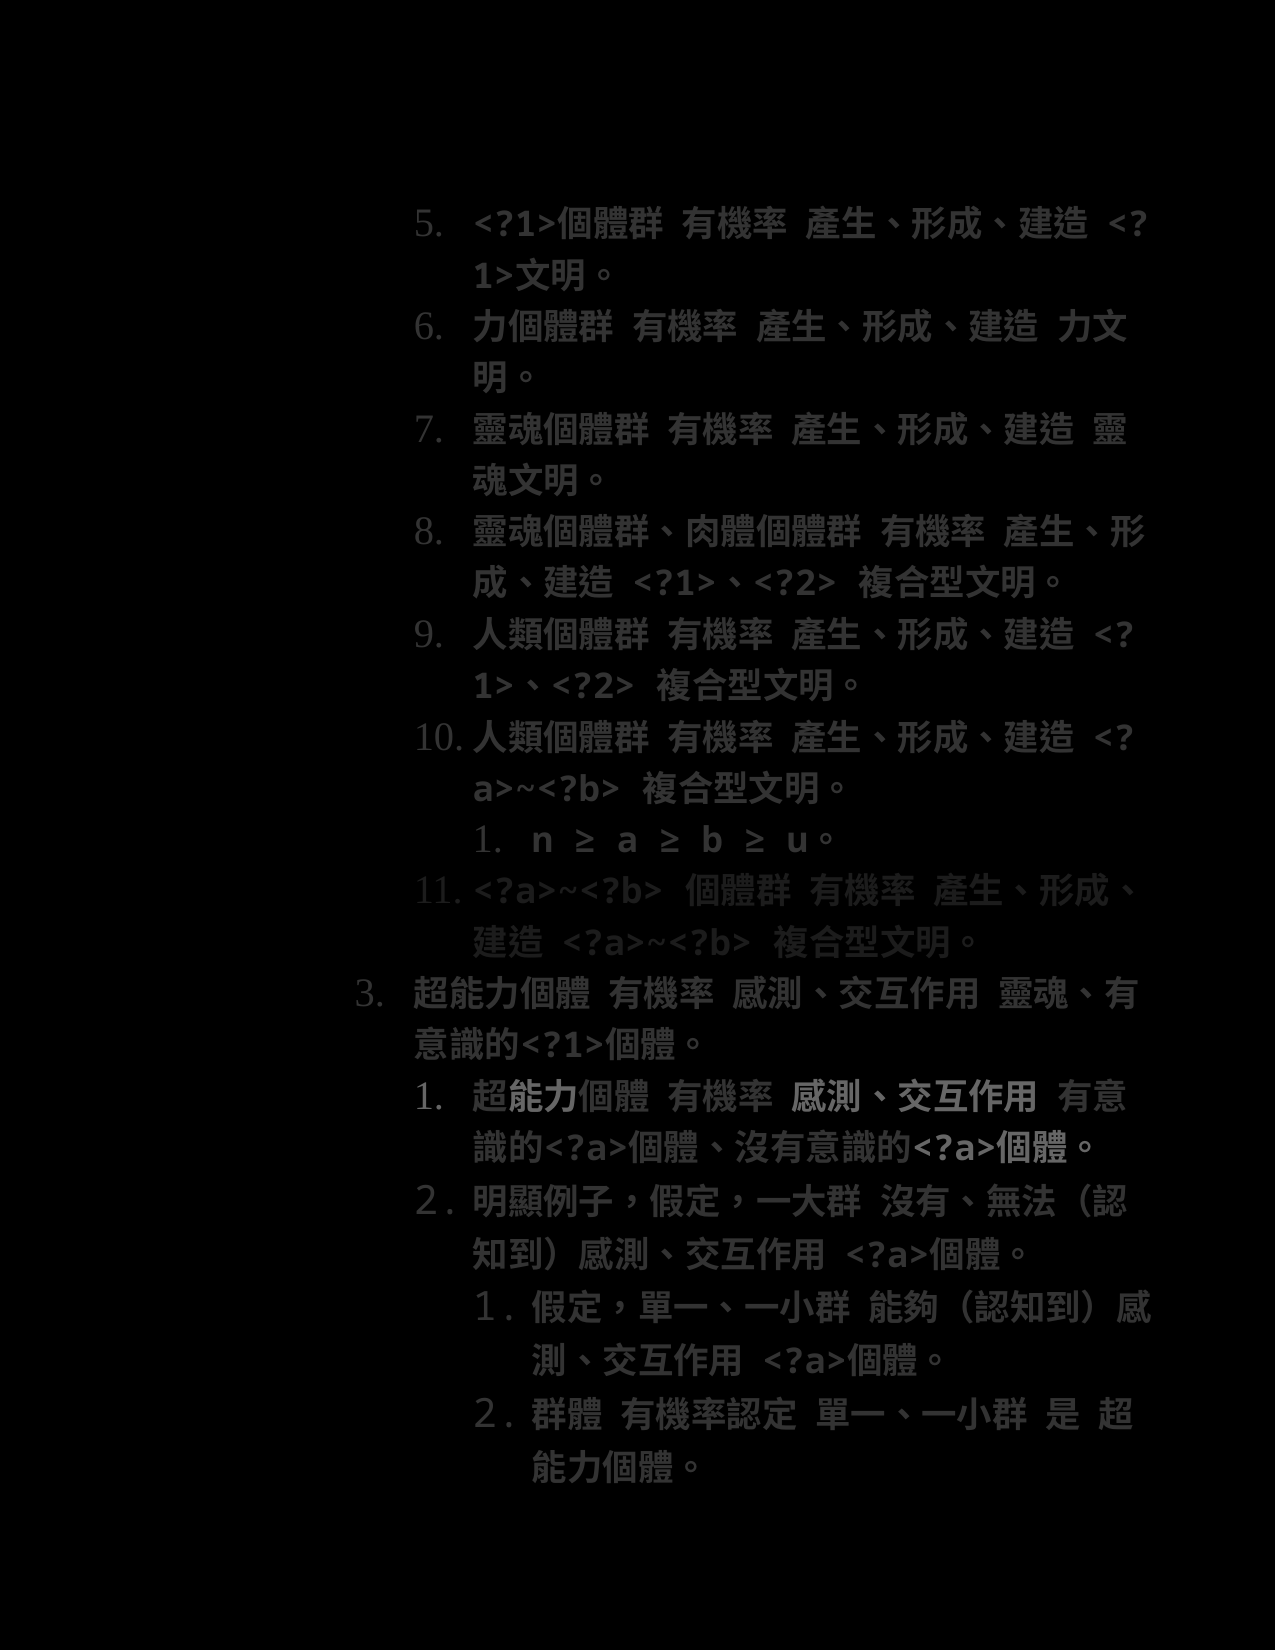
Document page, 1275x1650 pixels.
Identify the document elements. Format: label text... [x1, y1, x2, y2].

list <?a>~<?b> 個體群 有機率 產生、形成、建造 <?a>~<?b> 複合型文明。 [413, 863, 1157, 966]
list 超能力個體 有機率 感測、交互作用 有意識的<?a>個體、沒有意識的<?a>個體。 [413, 1068, 1157, 1171]
list 力個體群 有機率 產生、形成、建造 力文明。 [413, 298, 1157, 401]
list 人類個體群 有機率 產生、形成、建造 <?a>~<?b> 複合型文明。 [413, 709, 1157, 812]
list 人類個體群 有機率 產生、形成、建造 <?1>、<?2> 複合型文明。 [413, 606, 1157, 709]
list 群體 有機率認定 單一、一小群 是 超能力個體。 [472, 1384, 1157, 1490]
list <?1>個體群 有機率 產生、形成、建造 <?1>文明。 [413, 196, 1157, 298]
list n ≥ a ≥ b ≥ u。 [472, 812, 1157, 863]
list 靈魂個體群 有機率 產生、形成、建造 靈魂文明。 [413, 401, 1157, 503]
list 假定，單一、一小群 能夠（認知到）感測、交互作用 <?a>個體。 [472, 1277, 1157, 1384]
list 明顯例子，假定，一大群 沒有、無法（認知到）感測、交互作用 <?a>個體。 [413, 1171, 1157, 1277]
list 超能力個體 有機率 感測、交互作用 靈魂、有意識的<?1>個體。 [354, 966, 1157, 1068]
list 靈魂個體群、肉體個體群 有機率 產生、形成、建造 <?1>、<?2> 複合型文明。 [413, 503, 1157, 606]
